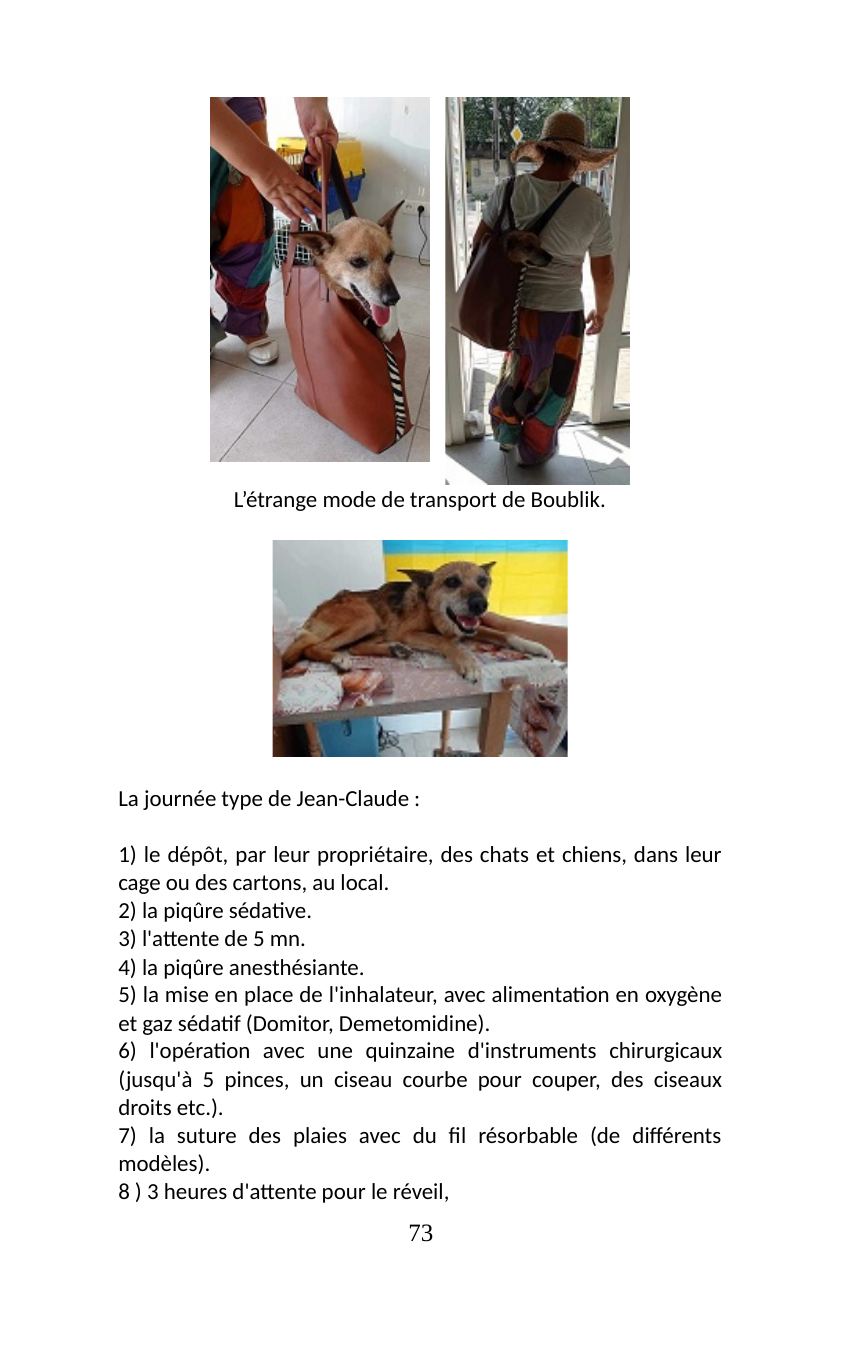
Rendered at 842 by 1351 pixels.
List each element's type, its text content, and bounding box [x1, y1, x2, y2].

text 1) le dépôt, par leur propriétaire, des chats et chiens, dans leur cage ou des cartons, au local. [118, 841, 723, 897]
text 4) la piqûre anesthésiante. [118, 953, 723, 981]
text 8 ) 3 heures d'attente pour le réveil, [118, 1177, 723, 1205]
text 7) la suture des plaies avec du fil résorbable (de différents modèles). [118, 1121, 723, 1177]
text 2) la piqûre sédative. [118, 897, 723, 924]
text La journée type de Jean-Claude : [118, 784, 723, 812]
table_cell [568, 541, 722, 756]
text 3) l'attente de 5 mn. [118, 924, 723, 953]
text 5) la mise en place de l'inhalateur, avec alimentation en oxygène et gaz sédatif (Domitor, Demetomidine). [118, 981, 723, 1037]
text 6) l'opération avec une quinzaine d'instruments chirurgicaux (jusqu'à 5 pinces, un ciseau courbe pour couper, des ciseaux droits etc.). [118, 1037, 723, 1121]
table_header L’étrange mode de transport de Boublik. [118, 75, 722, 541]
table_cell [118, 541, 272, 756]
